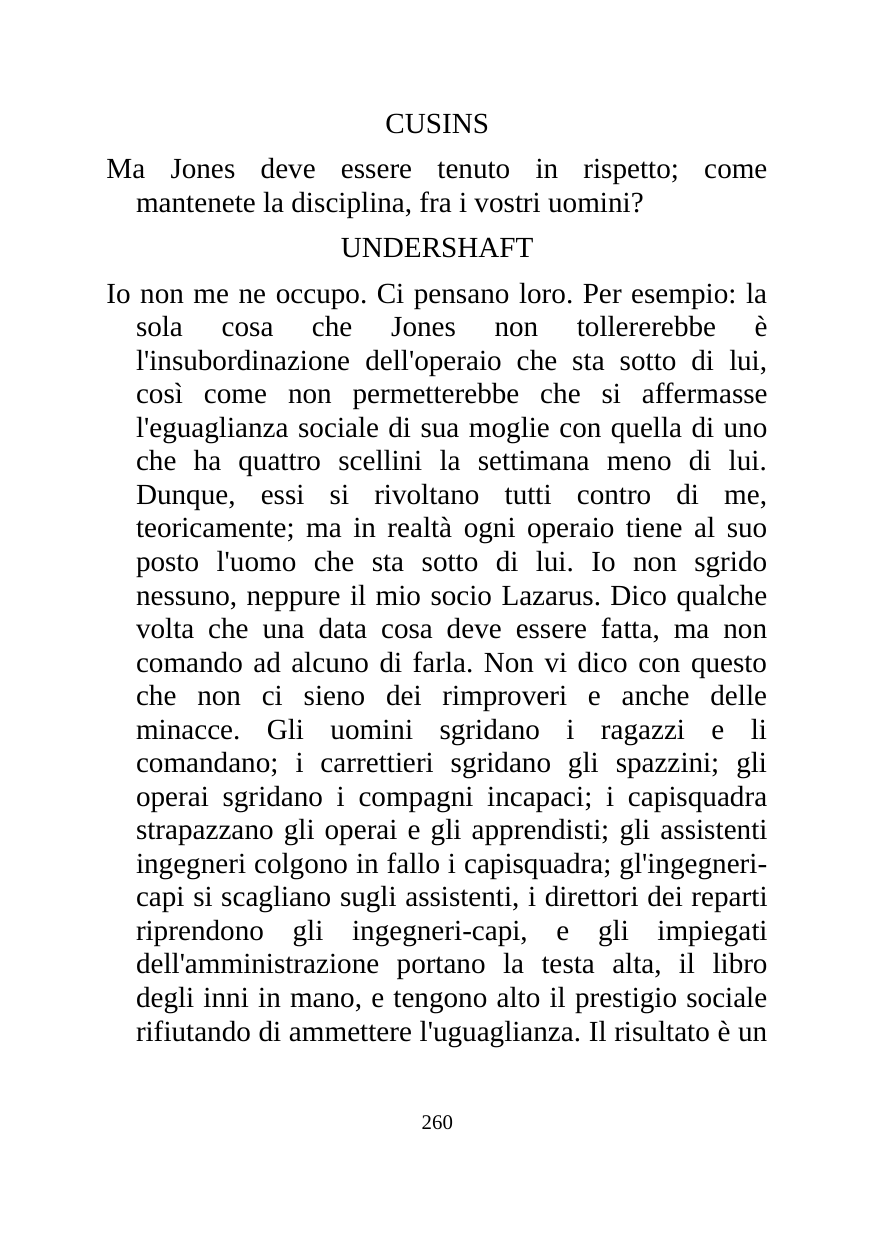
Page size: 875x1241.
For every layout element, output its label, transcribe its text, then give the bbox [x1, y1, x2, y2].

text UNDERSHAFT [106, 230, 768, 264]
text Ma Jones deve essere tenuto in rispetto; come mantenete la disciplina, fra i vostri uomini? [106, 152, 768, 219]
text CUSINS [106, 106, 768, 140]
text Io non me ne occupo. Ci pensano loro. Per esempio: la sola cosa che Jones non tollererebbe è l'insubordinazione dell'operaio che sta sotto di lui, così come non permetterebbe che si affermasse l'eguaglianza sociale di sua moglie con quella di uno che ha quattro scellini la settimana meno di lui. Dunque, essi si rivoltano tutti contro di me, teoricamente; ma in realtà ogni operaio tiene al suo posto l'uomo che sta sotto di lui. Io non sgrido nessuno, neppure il mio socio Lazarus. Dico qualche volta che una data cosa deve essere fatta, ma non comando ad alcuno di farla. Non vi dico con questo che non ci sieno dei rimproveri e anche delle minacce. Gli uomini sgridano i ragazzi e li comandano; i carrettieri sgridano gli spazzini; gli operai sgridano i compagni incapaci; i capisquadra strapazzano gli operai e gli apprendisti; gli assistenti ingegneri colgono in fallo i capisquadra; gl'ingegneri-capi si scagliano sugli assistenti, i direttori dei reparti riprendono gli ingegneri-capi, e gli impiegati dell'amministrazione portano la testa alta, il libro degli inni in mano, e tengono alto il prestigio sociale rifiutando di ammettere l'uguaglianza. Il risultato è un [106, 276, 768, 1047]
